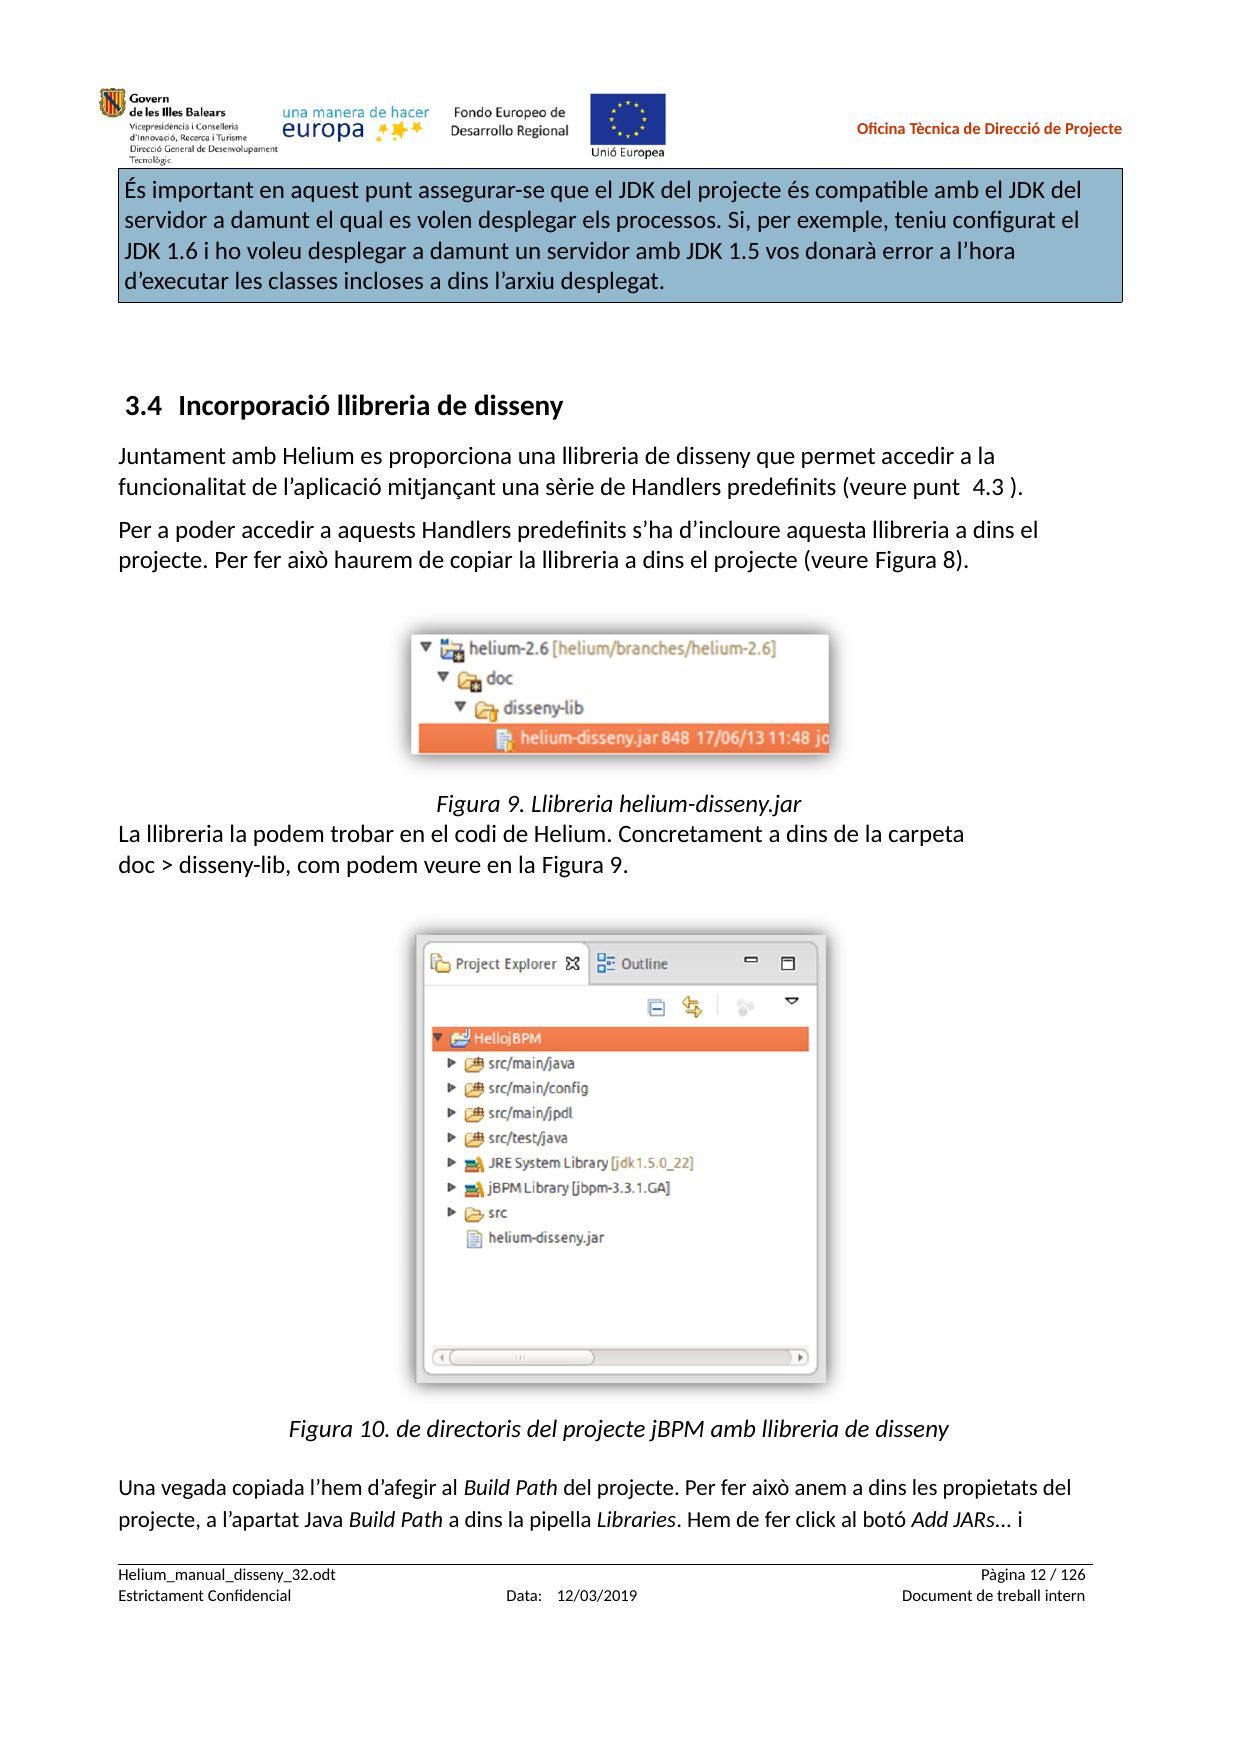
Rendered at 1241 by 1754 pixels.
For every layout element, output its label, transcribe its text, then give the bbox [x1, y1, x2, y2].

text És important en aquest punt assegurar-se que el JDK del projecte és compatible amb el JDK del servidor a damunt el qual es volen desplegar els processos. Si, per exemple, teniu configurat el JDK 1.6 i ho voleu desplegar a damunt un servidor amb JDK 1.5 vos donarà error a l’hora d’executar les classes incloses a dins l’arxiu desplegat. [119, 169, 1122, 302]
text La llibreria la podem trobar en el codi de Helium. Concretament a dins de la carpeta doc > disseny-lib, com podem veure en la Figura 9. [118, 786, 1122, 880]
text Per a poder accedir a aquests Handlers predefinits s’ha d’incloure aquesta llibreria a dins el projecte. Per fer això haurem de copiar la llibreria a dins el projecte (veure Figura 8). [118, 514, 1122, 575]
text Una vegada copiada l’hem d’afegir al Build Path del projecte. Per fer això anem a dins les propietats del projecte, a l’apartat Java Build Path a dins la pipella Libraries. Hem de fer click al botó Add JARs... i [118, 1411, 1122, 1533]
subtitle Incorporació llibreria de disseny [118, 387, 1122, 423]
picture [377, 600, 863, 789]
text Figura 10. de directoris del projecte jBPM amb llibreria de disseny [273, 1411, 967, 1443]
picture [99, 87, 668, 166]
text Juntament amb Helium es proporciona una llibreria de disseny que permet accedir a la funcionalitat de l’aplicació mitjançant una sèrie de Handlers predefinits (veure punt 4.3). [118, 441, 1122, 502]
text Figura 9. Llibreria helium-disseny.jar [378, 789, 863, 819]
picture [384, 904, 856, 1413]
